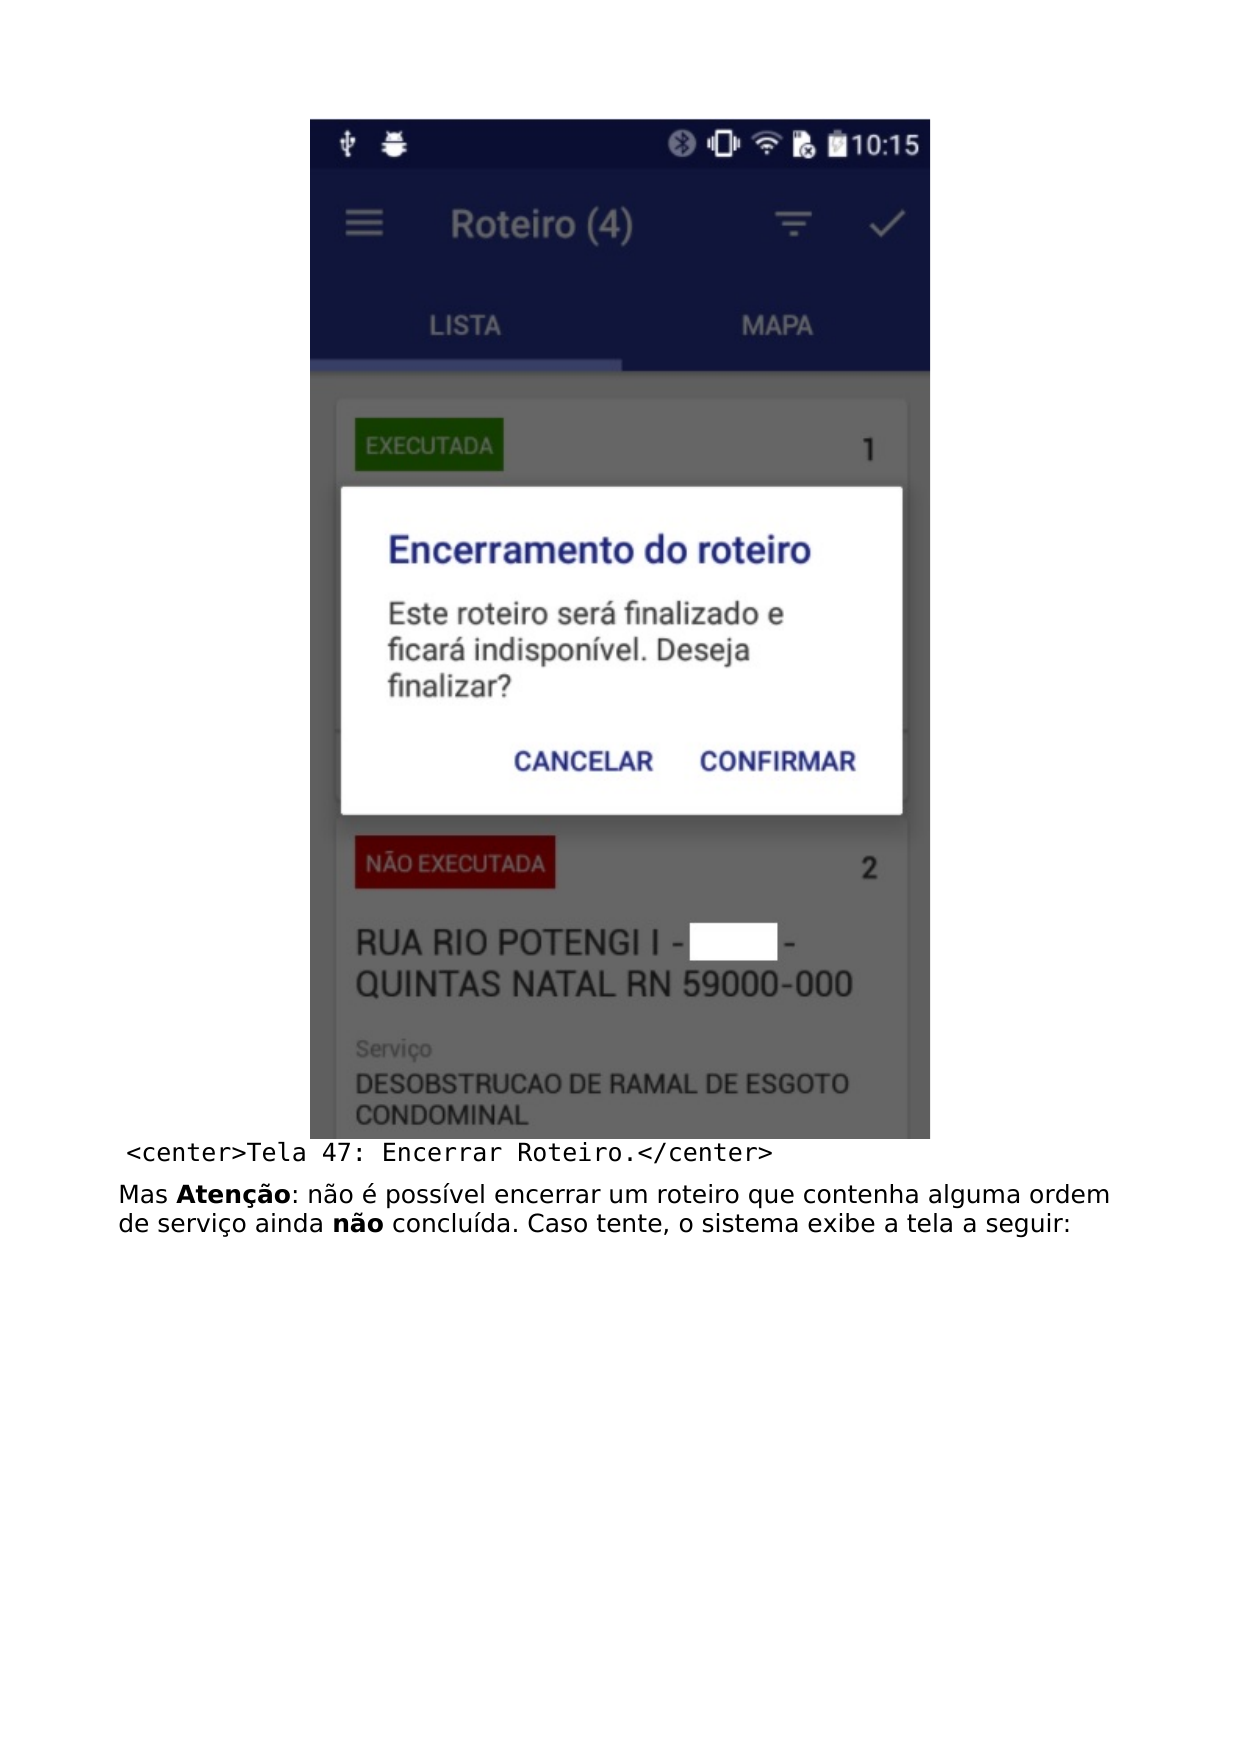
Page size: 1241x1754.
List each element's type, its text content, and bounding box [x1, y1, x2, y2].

picture [310, 118, 931, 1139]
text Mas Atenção: não é possível encerrar um roteiro que contenha alguma ordem de serviço ainda não concluída. Caso tente, o sistema exibe a tela a seguir: [118, 1180, 1122, 1238]
text <center>Tela 47: Encerrar Roteiro.</center> [118, 1139, 1122, 1168]
